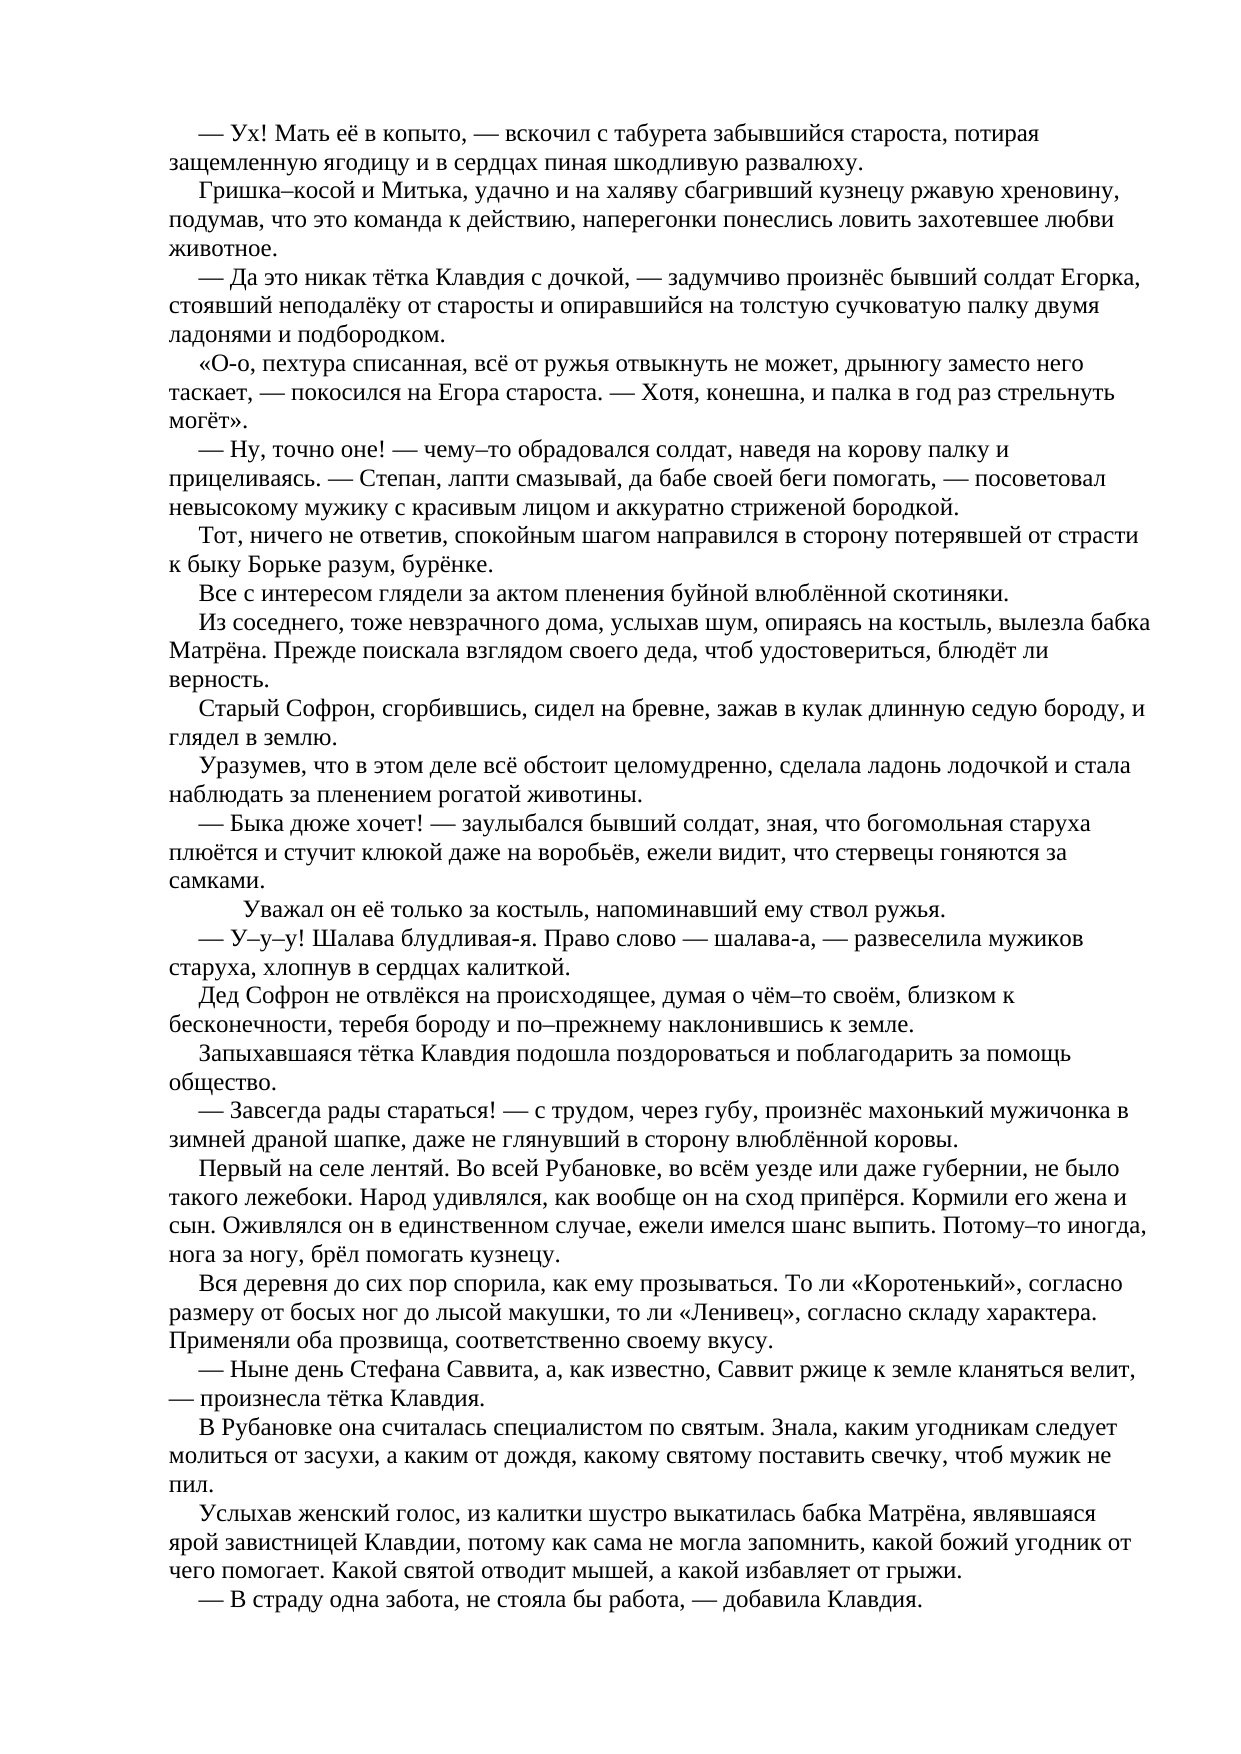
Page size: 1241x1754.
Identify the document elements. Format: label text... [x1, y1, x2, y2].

text — Завсегда рады стараться! — с трудом, через губу, произнёс махонький мужичонка в зимней драной шапке, даже не глянувший в сторону влюблённой коровы. [169, 1096, 1152, 1153]
text — У–у–у! Шалава блудливая-я. Право слово — шалава-а, — развеселила мужиков старуха, хлопнув в сердцах калиткой. [169, 923, 1152, 981]
text Запыхавшаяся тётка Клавдия подошла поздороваться и поблагодарить за помощь общество. [169, 1038, 1152, 1096]
text — Ныне день Стефана Саввита, а, как известно, Саввит ржице к земле кланяться велит, — произнесла тётка Клавдия. [169, 1354, 1152, 1412]
text Услыхав женский голос, из калитки шустро выкатилась бабка Матрёна, являвшаяся ярой завистницей Клавдии, потому как сама не могла запомнить, какой божий угодник от чего помогает. Какой святой отводит мышей, а какой избавляет от грыжи. [169, 1498, 1152, 1584]
text «О-о, пехтура списанная, всё от ружья отвыкнуть не может, дрынюгу заместо него таскает, — покосился на Егора староста. — Хотя, конешна, и палка в год раз стрельнуть могёт». [169, 348, 1152, 434]
text Гришка–косой и Митька, удачно и на халяву сбагривший кузнецу ржавую хреновину, подумав, что это команда к действию, наперегонки понеслись ловить захотевшее любви животное. [169, 176, 1152, 262]
text Первый на селе лентяй. Во всей Рубановке, во всём уезде или даже губернии, не было такого лежебоки. Народ удивлялся, как вообще он на сход припёрся. Кормили его жена и сын. Оживлялся он в единственном случае, ежели имелся шанс выпить. Потому–то иногда, нога за ногу, брёл помогать кузнецу. [169, 1153, 1152, 1268]
text Уразумев, что в этом деле всё обстоит целомудренно, сделала ладонь лодочкой и стала наблюдать за пленением рогатой животины. [169, 751, 1152, 808]
text — Ух! Мать её в копыто, — вскочил с табурета забывшийся староста, потирая защемленную ягодицу и в сердцах пиная шкодливую развалюху. [169, 118, 1152, 176]
text Из соседнего, тоже невзрачного дома, услыхав шум, опираясь на костыль, вылезла бабка Матрёна. Прежде поискала взглядом своего деда, чтоб удостовериться, блюдёт ли верность. [169, 607, 1152, 693]
text — Быка дюже хочет! — заулыбался бывший солдат, зная, что богомольная старуха плюётся и стучит клюкой даже на воробьёв, ежели видит, что стервецы гоняются за самками. [169, 808, 1152, 894]
text В Рубановке она считалась специалистом по святым. Знала, каким угодникам следует молиться от засухи, а каким от дождя, какому святому поставить свечку, чтоб мужик не пил. [169, 1412, 1152, 1498]
text — Да это никак тётка Клавдия с дочкой, — задумчиво произнёс бывший солдат Егорка, стоявший неподалёку от старосты и опиравшийся на толстую сучковатую палку двумя ладонями и подбородком. [169, 262, 1152, 348]
text Тот, ничего не ответив, спокойным шагом направился в сторону потерявшей от страсти к быку Борьке разум, бурёнке. [169, 521, 1152, 578]
text Уважал он её только за костыль, напоминавший ему ствол ружья. [169, 894, 1152, 923]
text Старый Софрон, сгорбившись, сидел на бревне, зажав в кулак длинную седую бороду, и глядел в землю. [169, 693, 1152, 751]
text Все с интересом глядели за актом пленения буйной влюблённой скотиняки. [169, 578, 1152, 607]
text Дед Софрон не отвлёкся на происходящее, думая о чём–то своём, близком к бесконечности, теребя бороду и по–прежнему наклонившись к земле. [169, 981, 1152, 1038]
text — В страду одна забота, не стояла бы работа, — добавила Клавдия. [169, 1584, 1152, 1613]
text — Ну, точно оне! — чему–то обрадовался солдат, наведя на корову палку и прицеливаясь. — Степан, лапти смазывай, да бабе своей беги помогать, — посоветовал невысокому мужику с красивым лицом и аккуратно стриженой бородкой. [169, 434, 1152, 521]
text Вся деревня до сих пор спорила, как ему прозываться. То ли «Коротенький», согласно размеру от босых ног до лысой макушки, то ли «Ленивец», согласно складу характера. Применяли оба прозвища, соответственно своему вкусу. [169, 1268, 1152, 1354]
